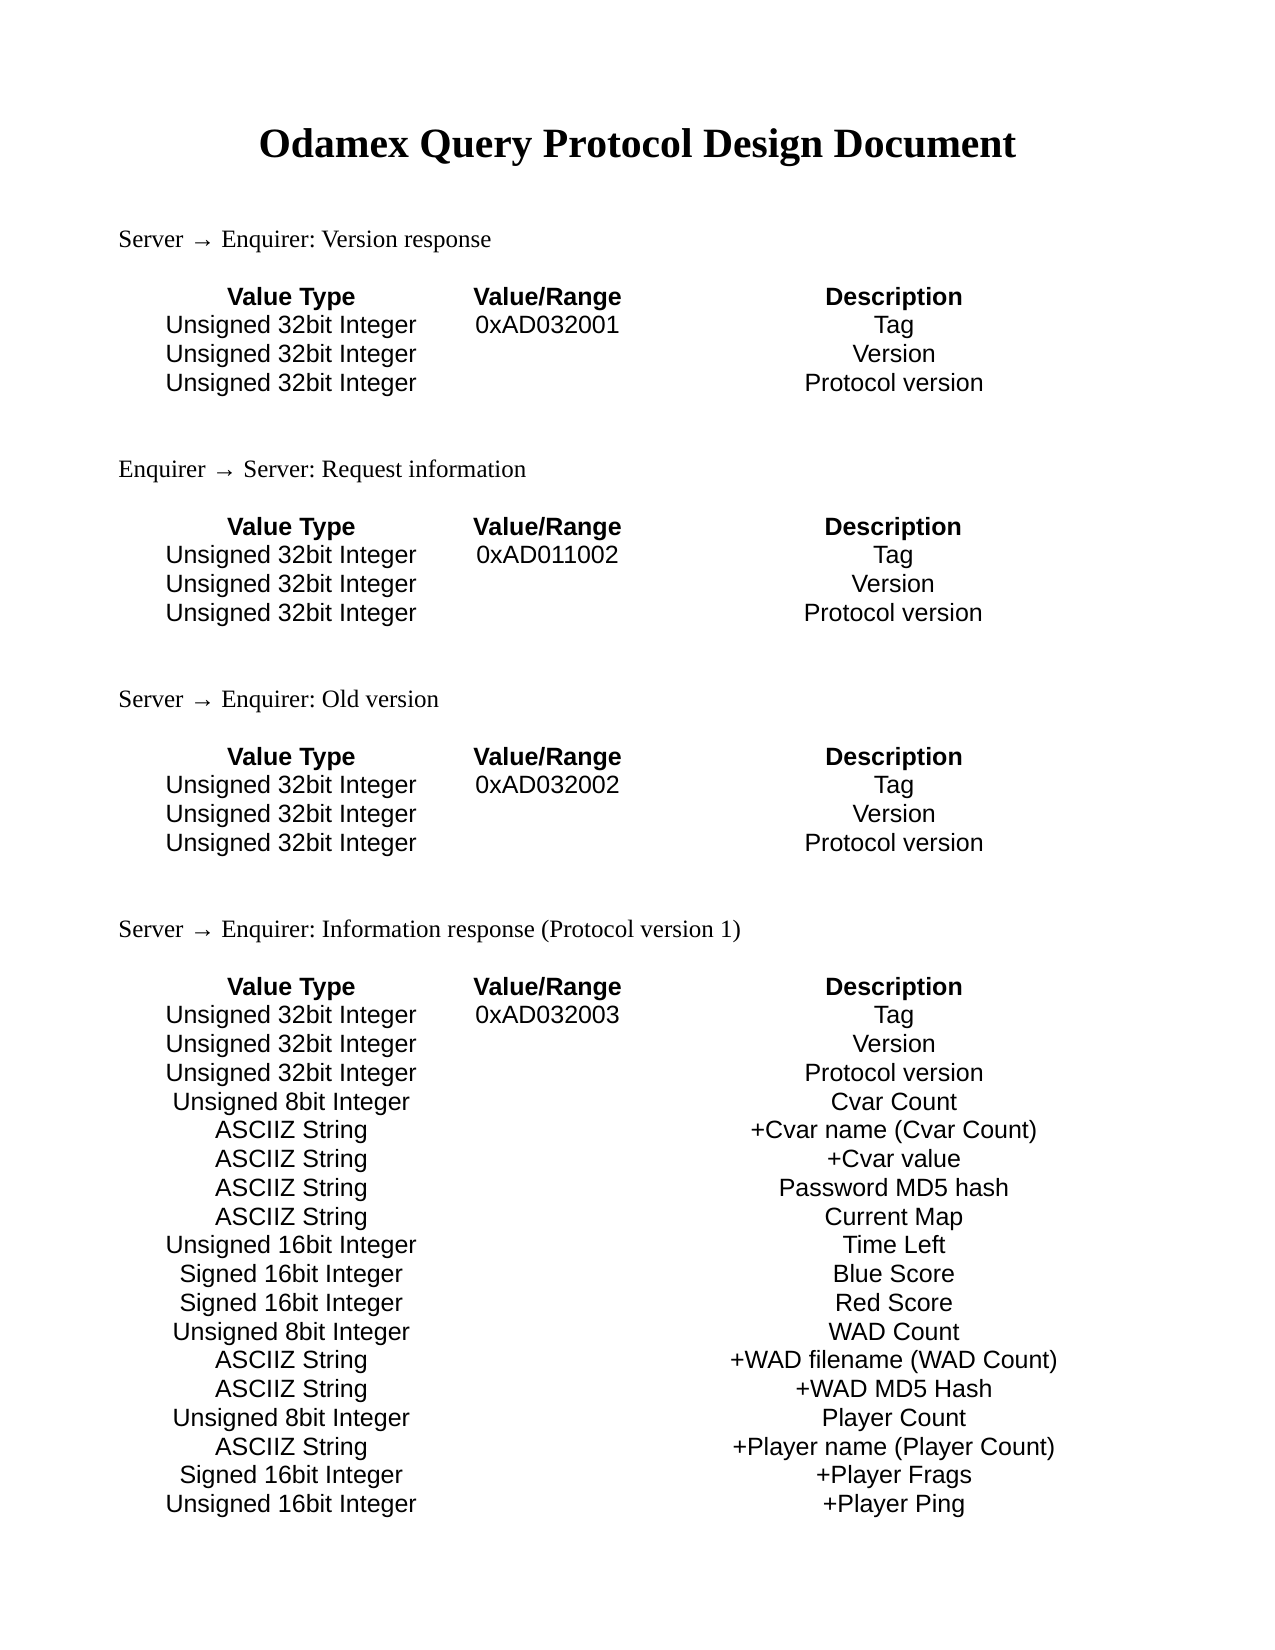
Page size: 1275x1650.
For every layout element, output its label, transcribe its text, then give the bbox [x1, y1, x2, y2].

table_cell Version [631, 339, 1157, 368]
table_cell Unsigned 32bit Integer [118, 771, 464, 799]
table_header Description [631, 972, 1157, 1001]
table_header Description [631, 282, 1157, 311]
table_cell Protocol version [631, 828, 1157, 857]
table_cell [464, 569, 630, 598]
table_cell [464, 1432, 631, 1461]
table_cell Tag [631, 311, 1157, 339]
table_cell Unsigned 8bit Integer [118, 1403, 464, 1432]
table_cell Signed 16bit Integer [118, 1288, 464, 1317]
table_cell Current Map [631, 1202, 1157, 1231]
table_cell Unsigned 32bit Integer [118, 339, 464, 368]
table_cell Cvar Count [631, 1087, 1157, 1116]
table_cell ASCIIZ String [118, 1346, 464, 1374]
table_cell Tag [631, 1001, 1157, 1029]
table_cell ASCIIZ String [118, 1173, 464, 1202]
table_cell [464, 1288, 631, 1317]
table_cell Tag [630, 541, 1156, 569]
table_cell Unsigned 32bit Integer [118, 1058, 464, 1087]
table_cell [464, 1144, 631, 1173]
table_cell [464, 1403, 631, 1432]
table_cell Time Left [631, 1231, 1157, 1259]
table_cell [464, 1259, 631, 1288]
table_cell 0xAD032003 [464, 1001, 631, 1029]
table_cell Protocol version [631, 1058, 1157, 1087]
table_header Value/Range [464, 512, 630, 541]
table_cell Unsigned 32bit Integer [118, 368, 464, 397]
table_header Value Type [118, 742, 464, 771]
table_cell ASCIIZ String [118, 1432, 464, 1461]
table_cell WAD Count [631, 1317, 1157, 1346]
table_cell +Cvar value [631, 1144, 1157, 1173]
table_cell Signed 16bit Integer [118, 1259, 464, 1288]
table_cell [464, 1116, 631, 1144]
table_cell ASCIIZ String [118, 1374, 464, 1403]
table_cell +Player name (Player Count) [631, 1432, 1157, 1461]
table_cell [464, 1058, 631, 1087]
table_cell [464, 1087, 631, 1116]
table_cell [464, 1231, 631, 1259]
table_cell +Cvar name (Cvar Count) [631, 1116, 1157, 1144]
table_cell Signed 16bit Integer [118, 1461, 464, 1489]
table_header Value/Range [464, 282, 631, 311]
table_cell [464, 598, 630, 627]
table_cell Protocol version [631, 368, 1157, 397]
table_cell ASCIIZ String [118, 1116, 464, 1144]
table_cell ASCIIZ String [118, 1202, 464, 1231]
table_cell [464, 1173, 631, 1202]
table_cell 0xAD032001 [464, 311, 631, 339]
table_cell Version [630, 569, 1156, 598]
table_cell [464, 799, 631, 828]
table_cell Red Score [631, 1288, 1157, 1317]
table_header Value/Range [464, 742, 631, 771]
table_cell Unsigned 32bit Integer [118, 598, 464, 627]
table_cell Unsigned 32bit Integer [118, 311, 464, 339]
table_cell +WAD filename (WAD Count) [631, 1346, 1157, 1374]
table_cell Unsigned 32bit Integer [118, 541, 464, 569]
table_cell [464, 828, 631, 857]
table_cell [464, 1029, 631, 1058]
text Enquirer → Server: Request information [118, 454, 1157, 483]
table_header Value Type [118, 972, 464, 1001]
table_cell [464, 1202, 631, 1231]
table_cell 0xAD032002 [464, 771, 631, 799]
table_header Value Type [118, 512, 464, 541]
table_cell Password MD5 hash [631, 1173, 1157, 1202]
text Server → Enquirer: Version response [118, 224, 1157, 253]
table_cell Unsigned 16bit Integer [118, 1489, 464, 1518]
table_cell [464, 368, 631, 397]
text Server → Enquirer: Information response (Protocol version 1) [118, 914, 1157, 943]
table_cell Tag [631, 771, 1157, 799]
table_cell [464, 339, 631, 368]
table_cell Unsigned 32bit Integer [118, 569, 464, 598]
text Server → Enquirer: Old version [118, 684, 1157, 713]
table_cell [464, 1317, 631, 1346]
table_cell +WAD MD5 Hash [631, 1374, 1157, 1403]
table_cell +Player Frags [631, 1461, 1157, 1489]
table_cell Version [631, 1029, 1157, 1058]
table_header Value/Range [464, 972, 631, 1001]
table_header Description [631, 742, 1157, 771]
table_cell Unsigned 32bit Integer [118, 1001, 464, 1029]
table_cell Unsigned 32bit Integer [118, 1029, 464, 1058]
table_header Description [630, 512, 1156, 541]
table_cell Unsigned 32bit Integer [118, 799, 464, 828]
table_cell Version [631, 799, 1157, 828]
table_cell Blue Score [631, 1259, 1157, 1288]
table_cell Protocol version [630, 598, 1156, 627]
table_cell Unsigned 8bit Integer [118, 1087, 464, 1116]
table_cell [464, 1461, 631, 1489]
table_cell +Player Ping [631, 1489, 1157, 1518]
table_header Value Type [118, 282, 464, 311]
table_cell 0xAD011002 [464, 541, 630, 569]
table_cell Unsigned 32bit Integer [118, 828, 464, 857]
table_cell [464, 1489, 631, 1518]
table_cell Player Count [631, 1403, 1157, 1432]
table_cell Unsigned 16bit Integer [118, 1231, 464, 1259]
table_cell [464, 1374, 631, 1403]
table_cell Unsigned 8bit Integer [118, 1317, 464, 1346]
table_cell [464, 1346, 631, 1374]
table_cell ASCIIZ String [118, 1144, 464, 1173]
